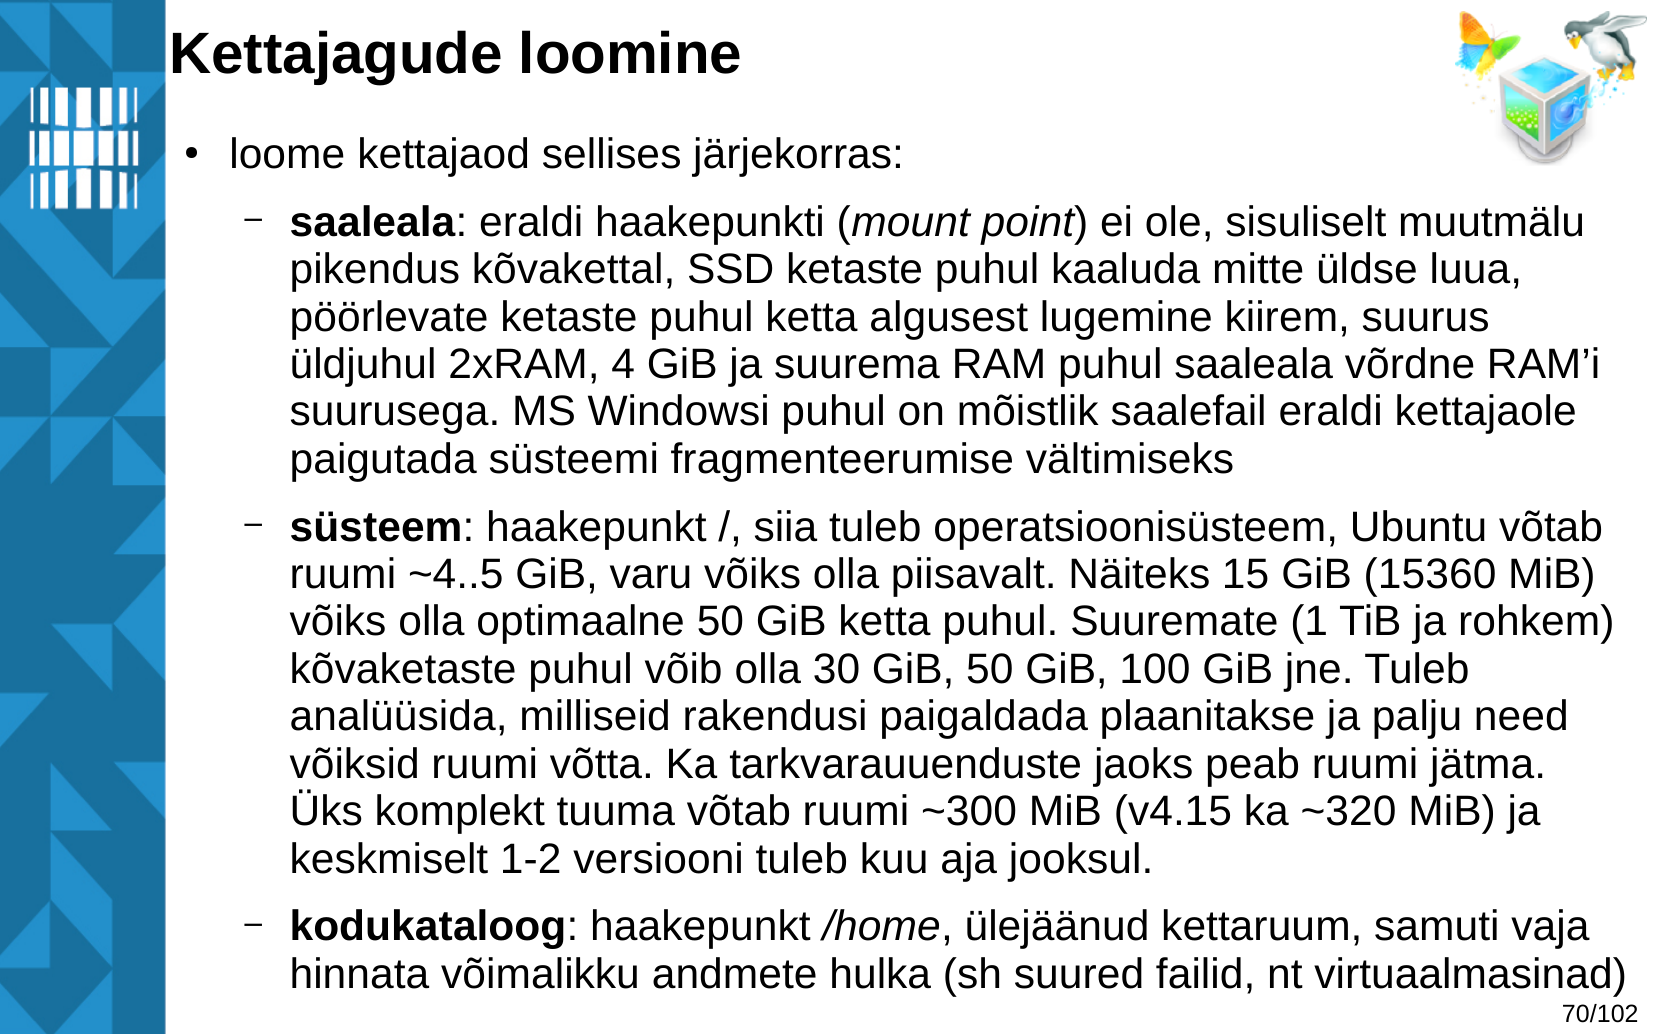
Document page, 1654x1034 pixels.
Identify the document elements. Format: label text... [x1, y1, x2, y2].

list loome kettajaod sellises järjekorras: saaleala: eraldi haakepunkti (mount point) ei ole, sisuliselt muutmälu pikendus kõvakettal, SSD ketaste puhul kaaluda mitte üldse luua, pöörlevate ketaste puhul ketta algusest lugemine kiirem, suurus üldjuhul 2xRAM, 4 GiB ja suurema RAM puhul saaleala võrdne RAM’i suurusega. MS Windowsi puhul on mõistlik saalefail eraldi kettajaole paigutada süsteemi fragmenteerumise vältimiseks süsteem: haakepunkt /, siia tuleb operatsioonisüsteem, Ubuntu võtab ruumi ~4..5 GiB, varu võiks olla piisavalt. Näiteks 15 GiB (15360 MiB) võiks olla optimaalne 50 GiB ketta puhul. Suuremate (1 TiB ja rohkem) kõvaketaste puhul võib olla 30 GiB, 50 GiB, 100 GiB jne. Tuleb analüüsida, milliseid rakendusi paigaldada plaanitakse ja palju need võiksid ruumi võtta. Ka tarkvarauuenduste jaoks peab ruumi jätma. Üks komplekt tuuma võtab ruumi ~300 MiB (v4.15 ka ~320 MiB) ja keskmiselt 1-2 versiooni tuleb kuu aja jooksul. kodukataloog: haakepunkt /home, ülejäänud kettaruum, samuti vaja hinnata võimalikku andmete hulka (sh suured failid, nt virtuaalmasinad) [169, 129, 1630, 1028]
picture [1452, 7, 1653, 166]
title Kettajagude loomine [169, 11, 1571, 95]
